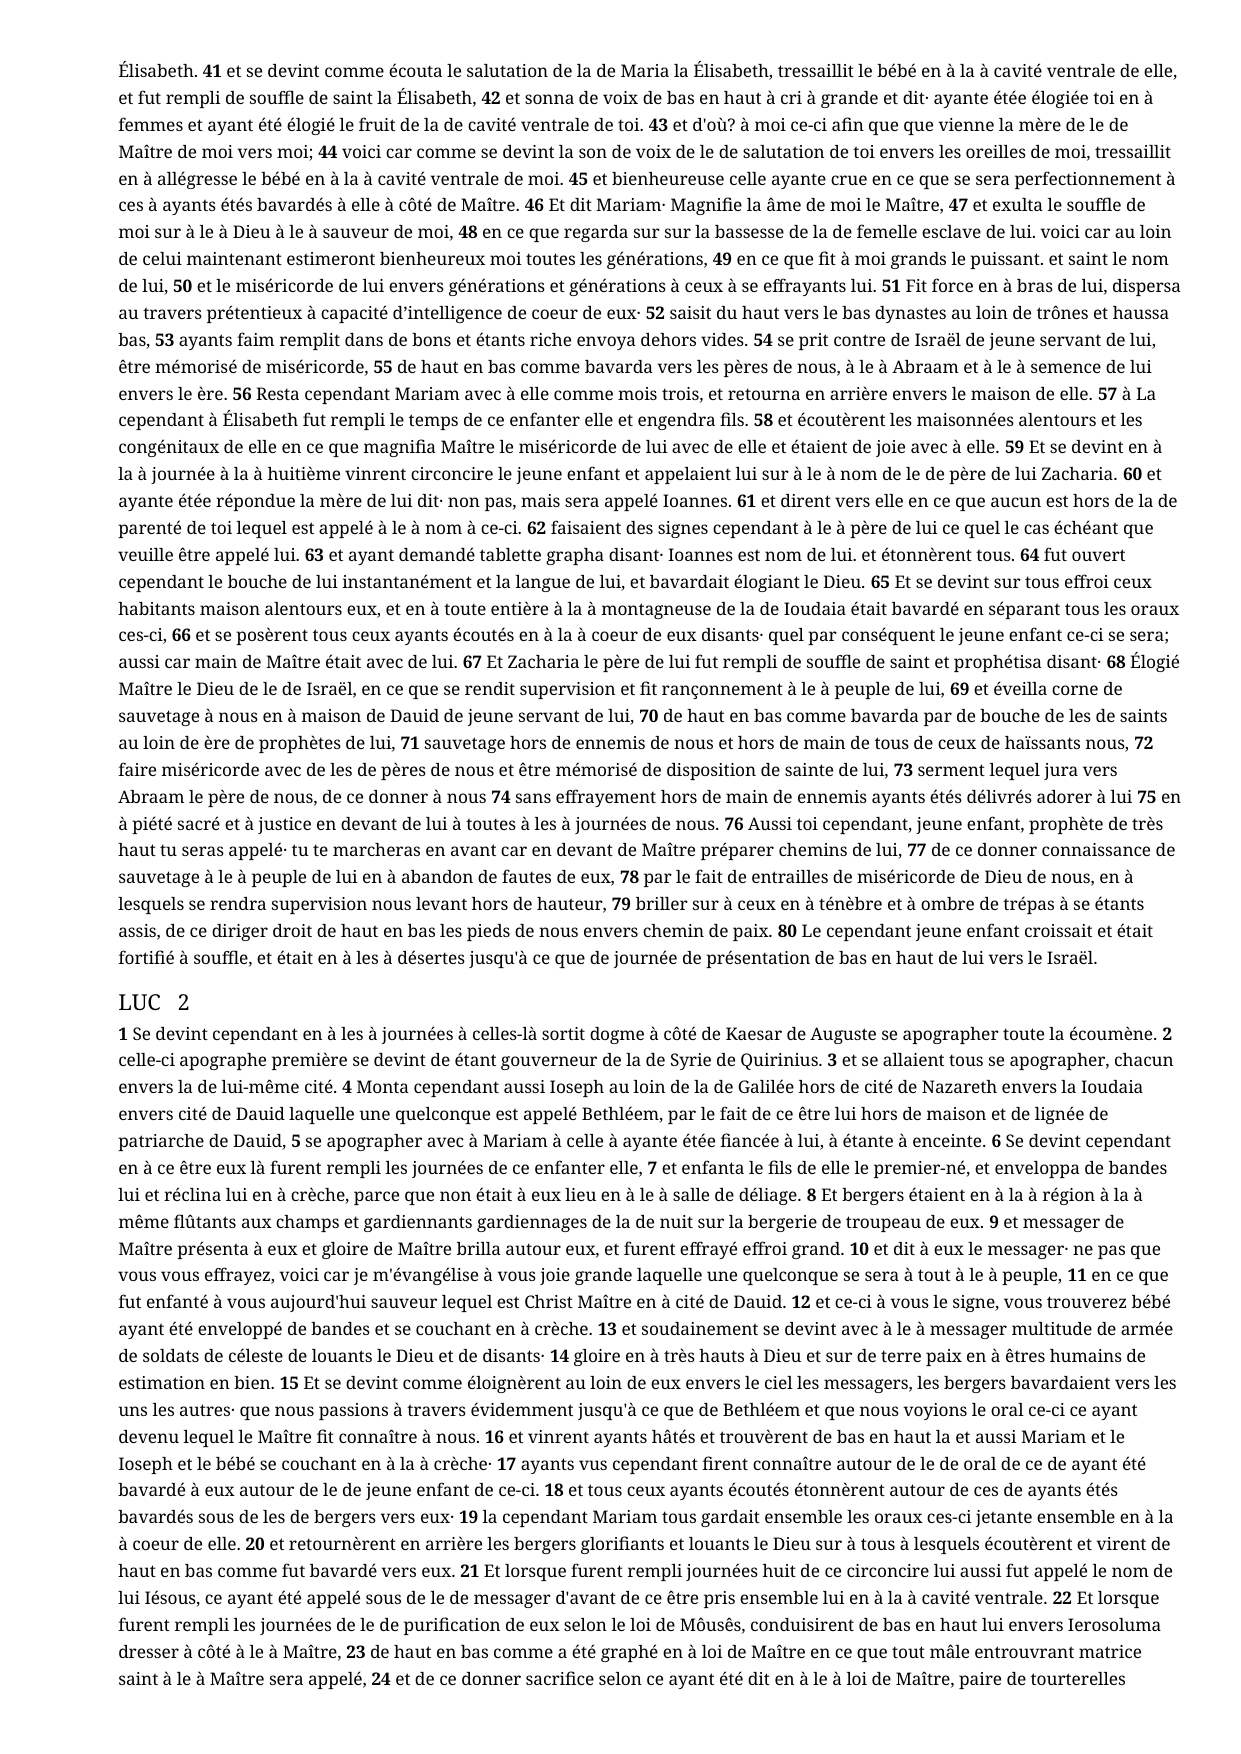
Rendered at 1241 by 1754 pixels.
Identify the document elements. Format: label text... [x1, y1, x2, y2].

text LUC 2 [118, 987, 1181, 1017]
text 1 Se devint cependant en à les à journées à celles-là sortit dogme à côté de Kaesar de Auguste se apographer toute la écoumène. 2 celle-ci apographe première se devint de étant gouverneur de la de Syrie de Quirinius. 3 et se allaient tous se apographer, chacun envers la de lui-même cité. 4 Monta cependant aussi Ioseph au loin de la de Galilée hors de cité de Nazareth envers la Ioudaia envers cité de Dauid laquelle une quelconque est appelé Bethléem, par le fait de ce être lui hors de maison et de lignée de patriarche de Dauid, 5 se apographer avec à Mariam à celle à ayante étée fiancée à lui, à étante à enceinte. 6 Se devint cependant en à ce être eux là furent rempli les journées de ce enfanter elle, 7 et enfanta le fils de elle le premier-né, et enveloppa de bandes lui et réclina lui en à crèche, parce que non était à eux lieu en à le à salle de déliage. 8 Et bergers étaient en à la à région à la à même flûtants aux champs et gardiennants gardiennages de la de nuit sur la bergerie de troupeau de eux. 9 et messager de Maître présenta à eux et gloire de Maître brilla autour eux, et furent effrayé effroi grand. 10 et dit à eux le messager· ne pas que vous vous effrayez, voici car je m'évangélise à vous joie grande laquelle une quelconque se sera à tout à le à peuple, 11 en ce que fut enfanté à vous aujourd'hui sauveur lequel est Christ Maître en à cité de Dauid. 12 et ce-ci à vous le signe, vous trouverez bébé ayant été enveloppé de bandes et se couchant en à crèche. 13 et soudainement se devint avec à le à messager multitude de armée de soldats de céleste de louants le Dieu et de disants· 14 gloire en à très hauts à Dieu et sur de terre paix en à êtres humains de estimation en bien. 15 Et se devint comme éloignèrent au loin de eux envers le ciel les messagers, les bergers bavardaient vers les uns les autres· que nous passions à travers évidemment jusqu'à ce que de Bethléem et que nous voyions le oral ce-ci ce ayant devenu lequel le Maître fit connaître à nous. 16 et vinrent ayants hâtés et trouvèrent de bas en haut la et aussi Mariam et le Ioseph et le bébé se couchant en à la à crèche· 17 ayants vus cependant firent connaître autour de le de oral de ce de ayant été bavardé à eux autour de le de jeune enfant de ce-ci. 18 et tous ceux ayants écoutés étonnèrent autour de ces de ayants étés bavardés sous de les de bergers vers eux· 19 la cependant Mariam tous gardait ensemble les oraux ces-ci jetante ensemble en à la à coeur de elle. 20 et retournèrent en arrière les bergers glorifiants et louants le Dieu sur à tous à lesquels écoutèrent et virent de haut en bas comme fut bavardé vers eux. 21 Et lorsque furent rempli journées huit de ce circoncire lui aussi fut appelé le nom de lui Iésous, ce ayant été appelé sous de le de messager d'avant de ce être pris ensemble lui en à la à cavité ventrale. 22 Et lorsque furent rempli les journées de le de purification de eux selon le loi de Môusês, conduisirent de bas en haut lui envers Ierosoluma dresser à côté à le à Maître, 23 de haut en bas comme a été graphé en à loi de Maître en ce que tout mâle entrouvrant matrice saint à le à Maître sera appelé, 24 et de ce donner sacrifice selon ce ayant été dit en à le à loi de Maître, paire de tourterelles [118, 1022, 1181, 1690]
text Élisabeth. 41 et se devint comme écouta le salutation de la de Maria la Élisabeth, tressaillit le bébé en à la à cavité ventrale de elle, et fut rempli de souffle de saint la Élisabeth, 42 et sonna de voix de bas en haut à cri à grande et dit· ayante étée élogiée toi en à femmes et ayant été élogié le fruit de la de cavité ventrale de toi. 43 et d'où? à moi ce-ci afin que que vienne la mère de le de Maître de moi vers moi; 44 voici car comme se devint la son de voix de le de salutation de toi envers les oreilles de moi, tressaillit en à allégresse le bébé en à la à cavité ventrale de moi. 45 et bienheureuse celle ayante crue en ce que se sera perfectionnement à ces à ayants étés bavardés à elle à côté de Maître. 46 Et dit Mariam· Magnifie la âme de moi le Maître, 47 et exulta le souffle de moi sur à le à Dieu à le à sauveur de moi, 48 en ce que regarda sur sur la bassesse de la de femelle esclave de lui. voici car au loin de celui maintenant estimeront bienheureux moi toutes les générations, 49 en ce que fit à moi grands le puissant. et saint le nom de lui, 50 et le miséricorde de lui envers générations et générations à ceux à se effrayants lui. 51 Fit force en à bras de lui, dispersa au travers prétentieux à capacité d’intelligence de coeur de eux· 52 saisit du haut vers le bas dynastes au loin de trônes et haussa bas, 53 ayants faim remplit dans de bons et étants riche envoya dehors vides. 54 se prit contre de Israël de jeune servant de lui, être mémorisé de miséricorde, 55 de haut en bas comme bavarda vers les pères de nous, à le à Abraam et à le à semence de lui envers le ère. 56 Resta cependant Mariam avec à elle comme mois trois, et retourna en arrière envers le maison de elle. 57 à La cependant à Élisabeth fut rempli le temps de ce enfanter elle et engendra fils. 58 et écoutèrent les maisonnées alentours et les congénitaux de elle en ce que magnifia Maître le miséricorde de lui avec de elle et étaient de joie avec à elle. 59 Et se devint en à la à journée à la à huitième vinrent circoncire le jeune enfant et appelaient lui sur à le à nom de le de père de lui Zacharia. 60 et ayante étée répondue la mère de lui dit· non pas, mais sera appelé Ioannes. 61 et dirent vers elle en ce que aucun est hors de la de parenté de toi lequel est appelé à le à nom à ce-ci. 62 faisaient des signes cependant à le à père de lui ce quel le cas échéant que veuille être appelé lui. 63 et ayant demandé tablette grapha disant· Ioannes est nom de lui. et étonnèrent tous. 64 fut ouvert cependant le bouche de lui instantanément et la langue de lui, et bavardait élogiant le Dieu. 65 Et se devint sur tous effroi ceux habitants maison alentours eux, et en à toute entière à la à montagneuse de la de Ioudaia était bavardé en séparant tous les oraux ces-ci, 66 et se posèrent tous ceux ayants écoutés en à la à coeur de eux disants· quel par conséquent le jeune enfant ce-ci se sera; aussi car main de Maître était avec de lui. 67 Et Zacharia le père de lui fut rempli de souffle de saint et prophétisa disant· 68 Élogié Maître le Dieu de le de Israël, en ce que se rendit supervision et fit rançonnement à le à peuple de lui, 69 et éveilla corne de sauvetage à nous en à maison de Dauid de jeune servant de lui, 70 de haut en bas comme bavarda par de bouche de les de saints au loin de ère de prophètes de lui, 71 sauvetage hors de ennemis de nous et hors de main de tous de ceux de haïssants nous, 72 faire miséricorde avec de les de pères de nous et être mémorisé de disposition de sainte de lui, 73 serment lequel jura vers Abraam le père de nous, de ce donner à nous 74 sans effrayement hors de main de ennemis ayants étés délivrés adorer à lui 75 en à piété sacré et à justice en devant de lui à toutes à les à journées de nous. 76 Aussi toi cependant, jeune enfant, prophète de très haut tu seras appelé· tu te marcheras en avant car en devant de Maître préparer chemins de lui, 77 de ce donner connaissance de sauvetage à le à peuple de lui en à abandon de fautes de eux, 78 par le fait de entrailles de miséricorde de Dieu de nous, en à lesquels se rendra supervision nous levant hors de hauteur, 79 briller sur à ceux en à ténèbre et à ombre de trépas à se étants assis, de ce diriger droit de haut en bas les pieds de nous envers chemin de paix. 80 Le cependant jeune enfant croissait et était fortifié à souffle, et était en à les à désertes jusqu'à ce que de journée de présentation de bas en haut de lui vers le Israël. [118, 59, 1181, 969]
